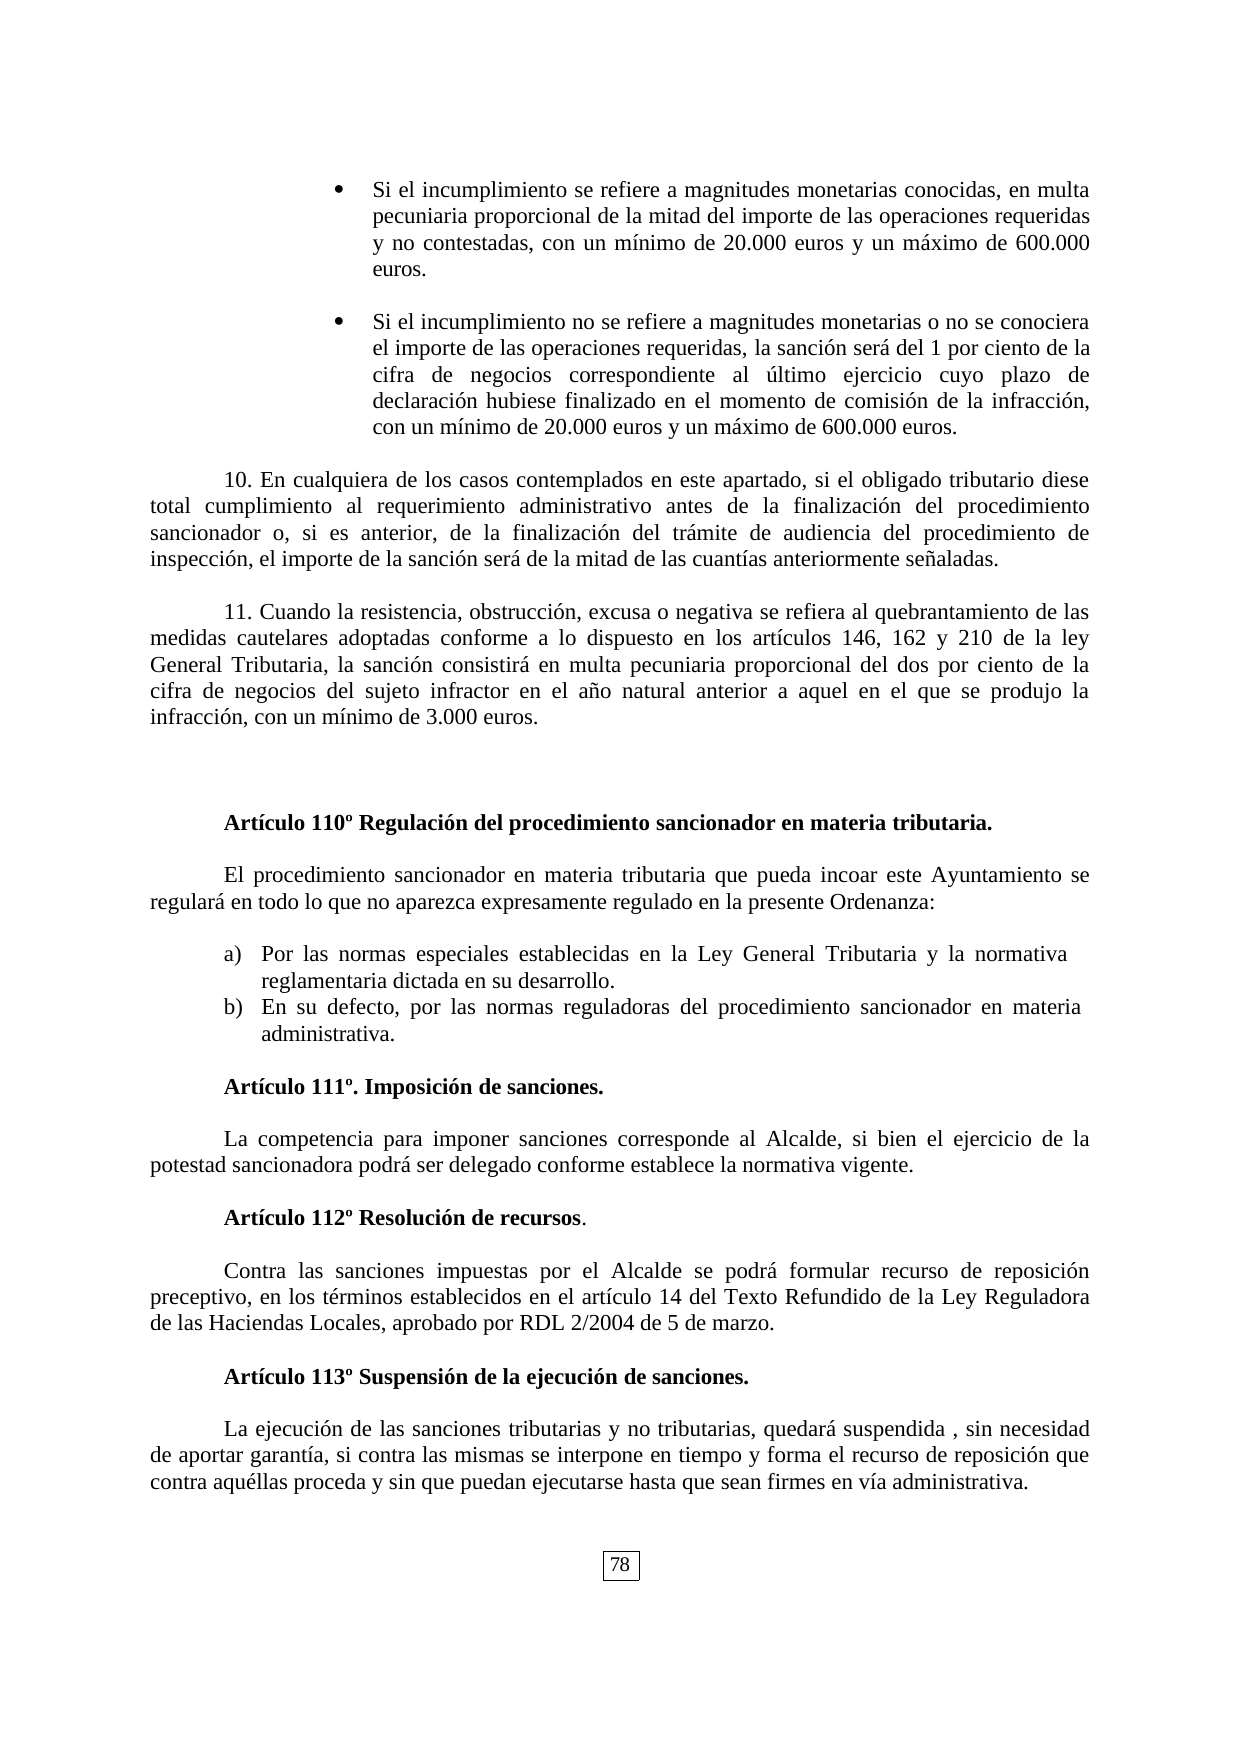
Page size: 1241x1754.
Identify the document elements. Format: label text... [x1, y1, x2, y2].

text La ejecución de las sanciones tributarias y no tributarias, quedará suspendida , sin necesidad de aportar garantía, si contra las mismas se interpone en tiempo y forma el recurso de reposición que contra aquéllas proceda y sin que puedan ejecutarse hasta que sean firmes en vía administrativa. [150, 1415, 1091, 1494]
list En cualquiera de los casos contemplados en este apartado, si el obligado tributario diese total cumplimiento al requerimiento administrativo antes de la finalización del procedimiento sancionador o, si es anterior, de la finalización del trámite de audiencia del procedimiento de inspección, el importe de la sanción será de la mitad de las cuantías anteriormente señaladas. [150, 466, 1091, 572]
text El procedimiento sancionador en materia tributaria que pueda incoar este Ayuntamiento se regulará en todo lo que no aparezca expresamente regulado en la presente Ordenanza: [150, 861, 1091, 914]
subtitle Artículo 110º Regulación del procedimiento sancionador en materia tributaria. [224, 809, 1103, 836]
subtitle Artículo 112º Resolución de recursos. [224, 1204, 1103, 1230]
list Si el incumplimiento se refiere a magnitudes monetarias conocidas, en multa pecuniaria proporcional de la mitad del importe de las operaciones requeridas y no contestadas, con un mínimo de 20.000 euros y un máximo de 600.000 euros. [335, 176, 1091, 282]
subtitle Artículo 113º Suspensión de la ejecución de sanciones. [224, 1363, 1103, 1389]
text Contra las sanciones impuestas por el Alcalde se podrá formular recurso de reposición preceptivo, en los términos establecidos en el artículo 14 del Texto Refundido de la Ley Reguladora de las Haciendas Locales, aprobado por RDL 2/2004 de 5 de marzo. [150, 1257, 1091, 1336]
list Cuando la resistencia, obstrucción, excusa o negativa se refiera al quebrantamiento de las medidas cautelares adoptadas conforme a lo dispuesto en los artículos 146, 162 y 210 de la ley General Tributaria, la sanción consistirá en multa pecuniaria proporcional del dos por ciento de la cifra de negocios del sujeto infractor en el año natural anterior a aquel en el que se produjo la infracción, con un mínimo de 3.000 euros. [150, 598, 1091, 730]
text La competencia para imponer sanciones corresponde al Alcalde, si bien el ejercicio de la potestad sancionadora podrá ser delegado conforme establece la normativa vigente. [150, 1125, 1091, 1178]
list Si el incumplimiento no se refiere a magnitudes monetarias o no se conociera el importe de las operaciones requeridas, la sanción será del 1 por ciento de la cifra de negocios correspondiente al último ejercicio cuyo plazo de declaración hubiese finalizado en el momento de comisión de la infracción, con un mínimo de 20.000 euros y un máximo de 600.000 euros. [335, 308, 1091, 440]
list Por las normas especiales establecidas en la Ley General Tributaria y la normativa reglamentaria dictada en su desarrollo. [224, 941, 1091, 993]
subtitle Artículo 111º. Imposición de sanciones. [224, 1073, 1103, 1099]
list En su defecto, por las normas reguladoras del procedimiento sancionador en materia administrativa. [224, 993, 1091, 1046]
